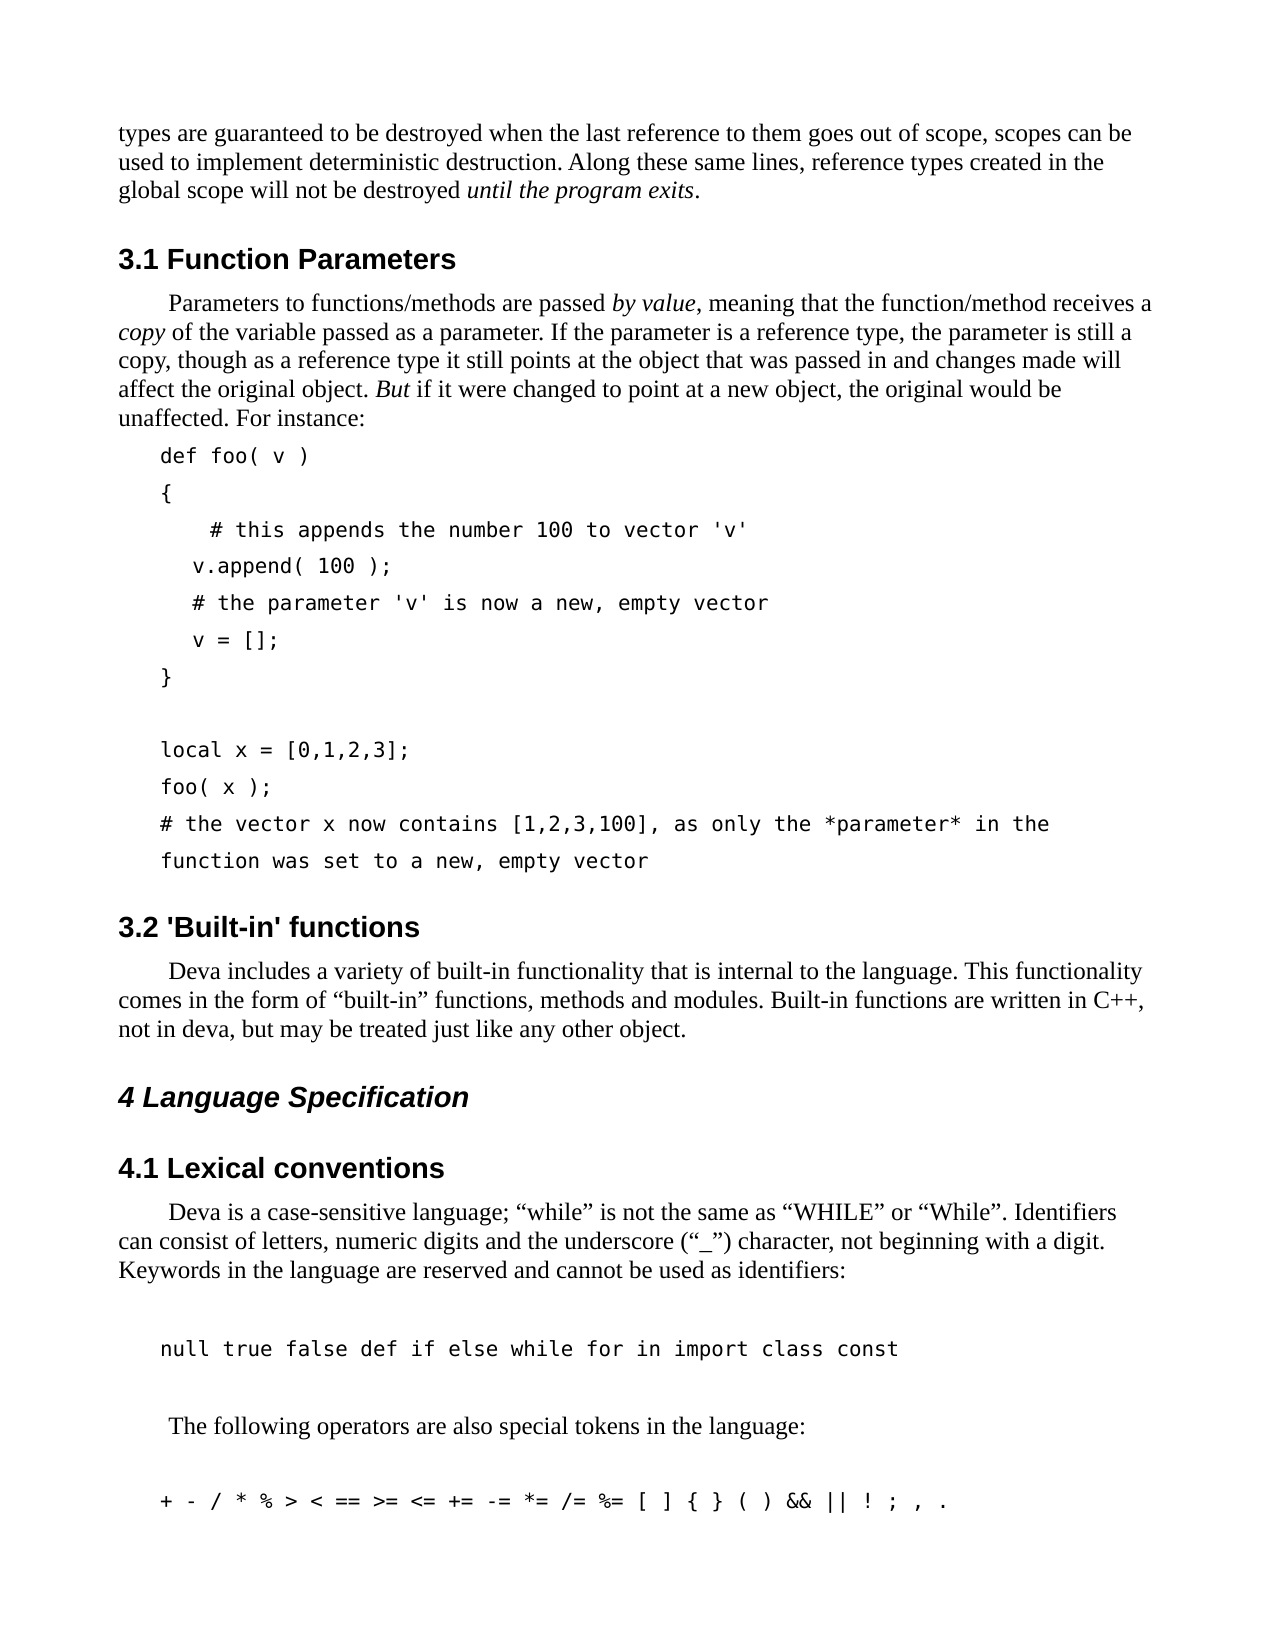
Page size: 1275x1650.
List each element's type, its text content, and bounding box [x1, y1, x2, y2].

subtitle 4 Language Specification [118, 1080, 1157, 1114]
subtitle 3.1 Function Parameters [118, 242, 1157, 275]
text The following operators are also special tokens in the language: [118, 1411, 1157, 1439]
text v = []; [118, 628, 1157, 652]
subtitle 3.2 'Built-in' functions [118, 910, 1157, 944]
subtitle 4.1 Lexical conventions [118, 1151, 1157, 1185]
text # the vector x now contains [1,2,3,100], as only the *parameter* in the [118, 812, 1157, 836]
text foo( x ); [118, 775, 1157, 799]
text null true false def if else while for in import class const [118, 1337, 1157, 1362]
text local x = [0,1,2,3]; [118, 738, 1157, 763]
text # the parameter 'v' is now a new, empty vector [118, 591, 1157, 616]
text Parameters to functions/methods are passed by value, meaning that the function/method receives a copy of the variable passed as a parameter. If the parameter is a reference type, the parameter is still a copy, though as a reference type it still points at the object that was passed in and changes made will affect the original object. But if it were changed to point at a new object, the original would be unaffected. For instance: [118, 288, 1157, 432]
text v.append( 100 ); [118, 554, 1157, 579]
text Deva includes a variety of built-in functionality that is internal to the language. This functionality comes in the form of “built-in” functions, methods and modules. Built-in functions are written in C++, not in deva, but may be treated just like any other object. [118, 956, 1157, 1043]
text types are guaranteed to be destroyed when the last reference to them goes out of scope, scopes can be used to implement deterministic destruction. Along these same lines, reference types created in the global scope will not be destroyed until the program exits. [118, 118, 1157, 204]
text + - / * % > < == >= <= += -= *= /= %= [ ] { } ( ) && || ! ; , . [118, 1489, 1157, 1513]
text Deva is a case-sensitive language; “while” is not the same as “WHILE” or “While”. Identifiers can consist of letters, numeric digits and the underscore (“_”) character, not beginning with a digit. Keywords in the language are reserved and cannot be used as identifiers: [118, 1197, 1157, 1283]
text function was set to a new, empty vector [118, 849, 1157, 873]
text # this appends the number 100 to vector 'v' [118, 518, 1157, 542]
text { [118, 481, 1157, 505]
text } [118, 665, 1157, 689]
text def foo( v ) [118, 444, 1157, 468]
